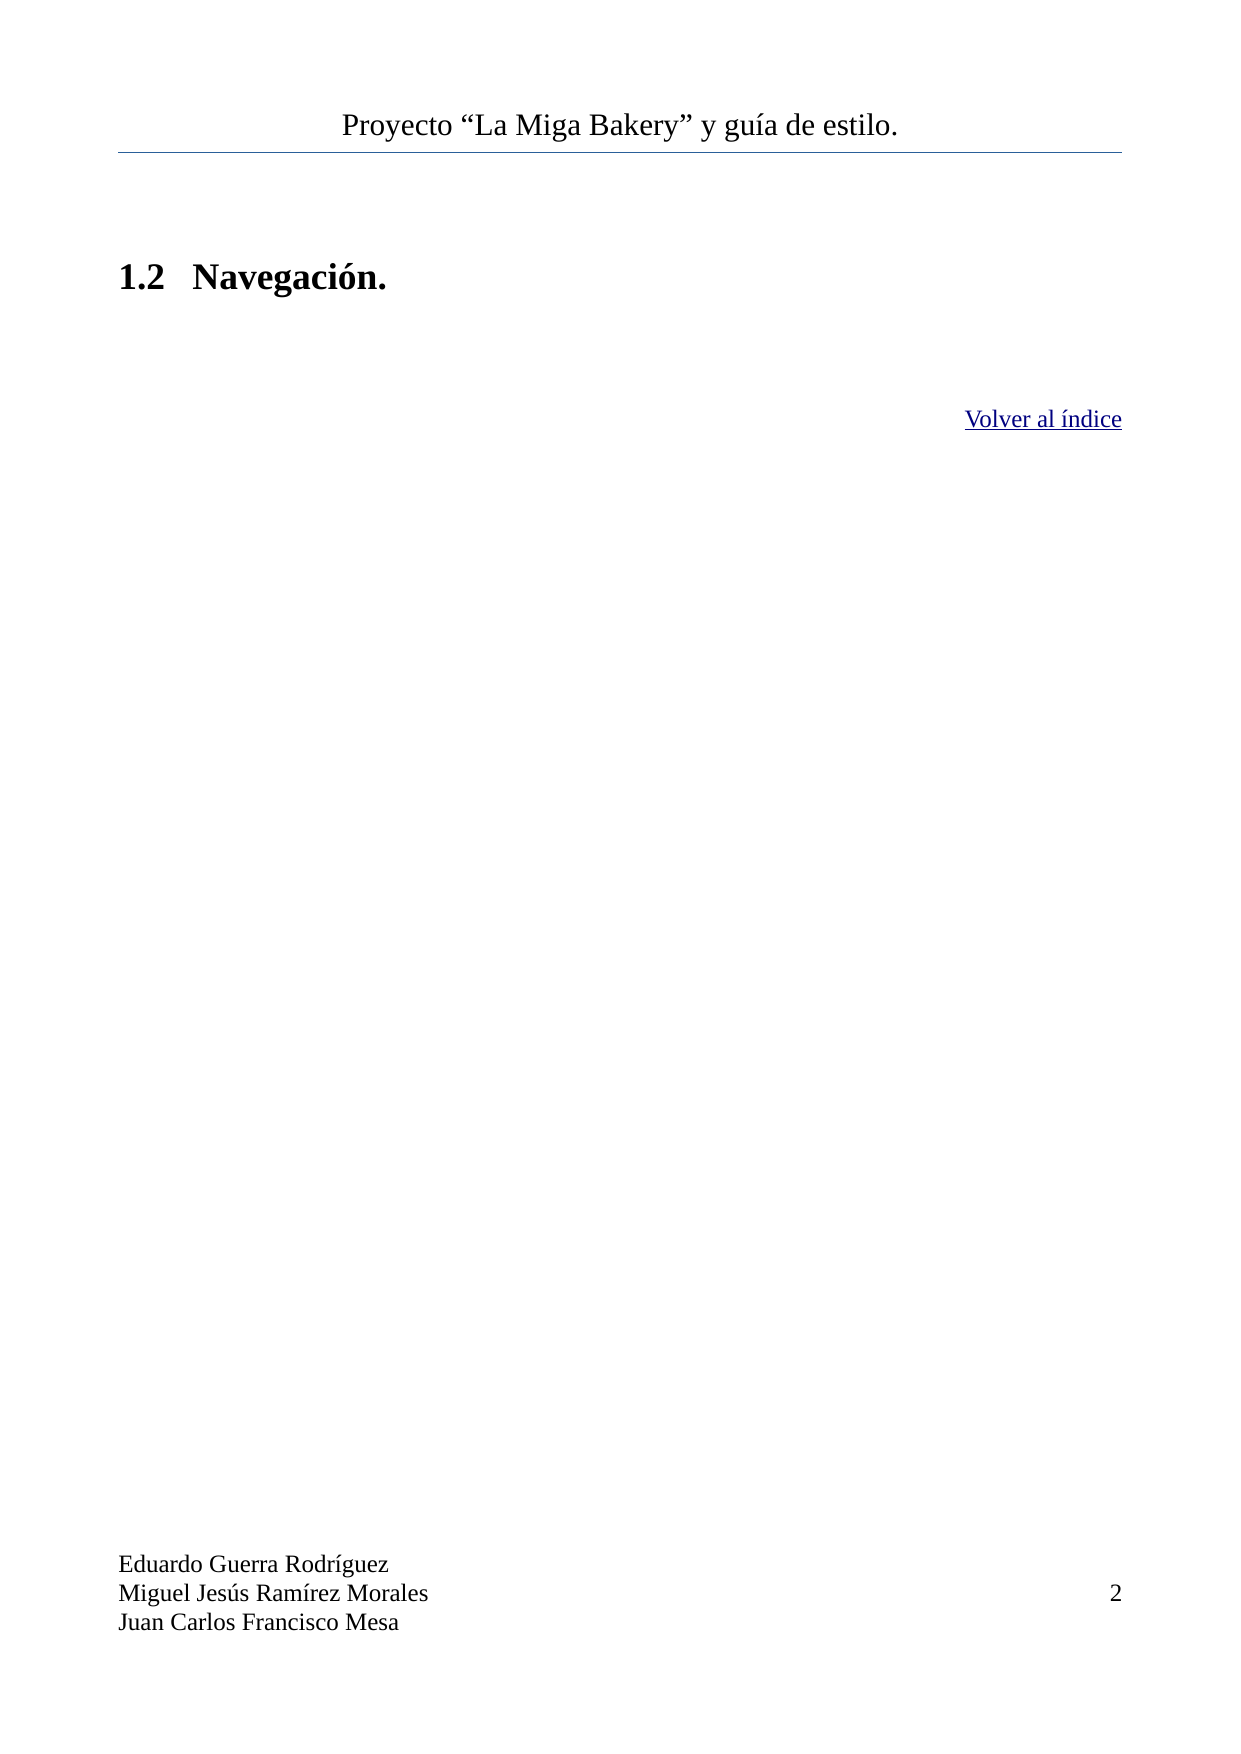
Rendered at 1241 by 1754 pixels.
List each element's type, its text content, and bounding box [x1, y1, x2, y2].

text Volver al índice [118, 404, 1122, 433]
subtitle 1.2 Navegación. [118, 254, 1122, 341]
